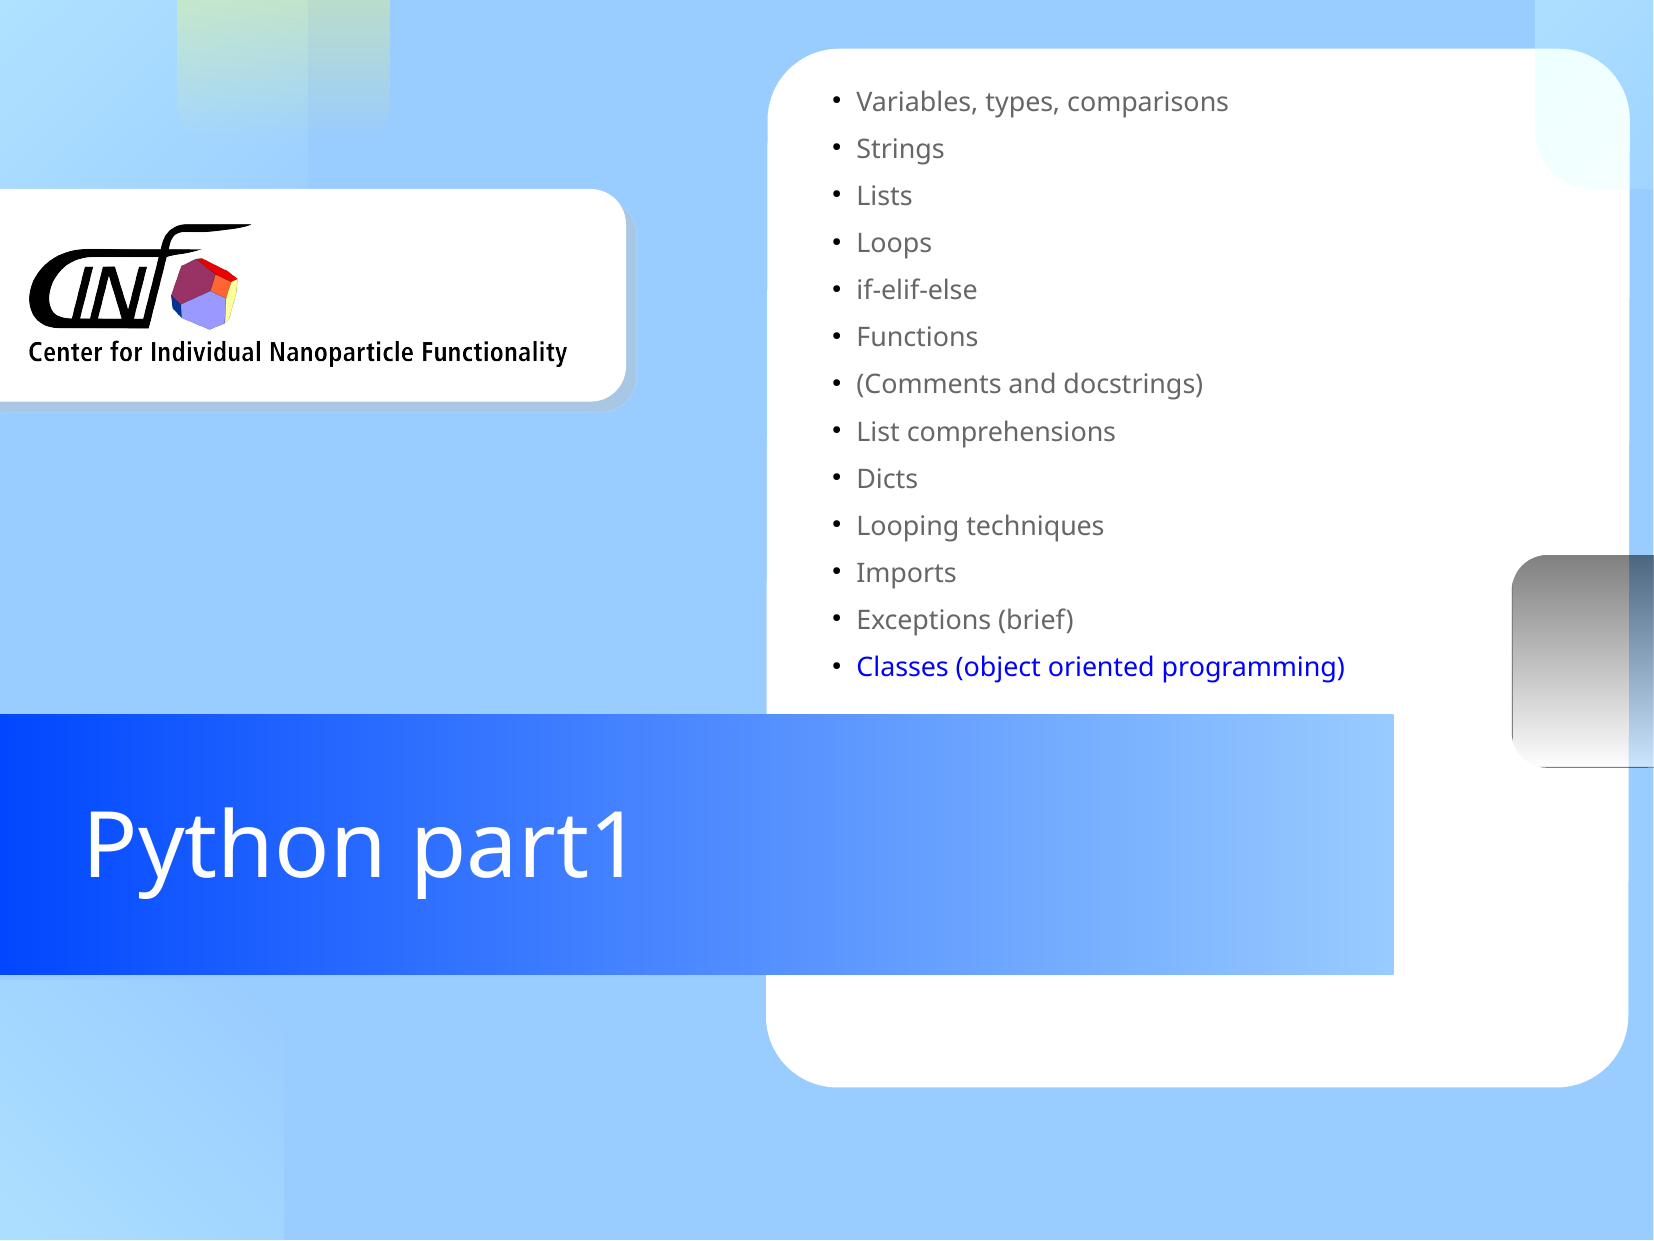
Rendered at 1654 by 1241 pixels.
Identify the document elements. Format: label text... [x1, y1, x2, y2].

picture [28, 224, 567, 367]
title Python part1 [82, 738, 1312, 946]
list Variables, types, comparisons Strings Lists Loops if-elif-else Functions (Comments and docstrings) List comprehensions Dicts Looping techniques Imports Exceptions (brief) Classes (object oriented programming) [791, 82, 1571, 686]
